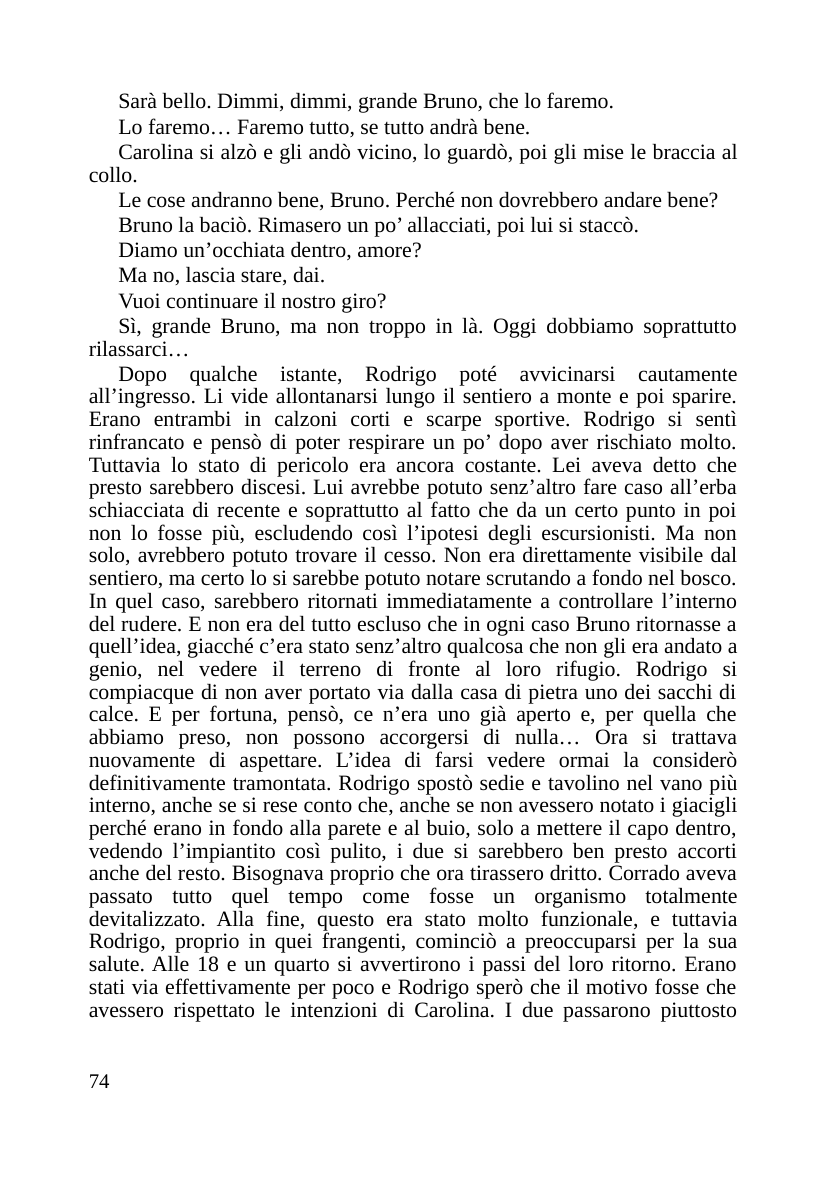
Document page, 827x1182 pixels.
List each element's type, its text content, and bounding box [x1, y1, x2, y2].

text Carolina si alzò e gli andò vicino, lo guardò, poi gli mise le braccia al collo. [88, 139, 738, 187]
text Lo faremo… Faremo tutto, se tutto andrà bene. [88, 114, 738, 139]
text Dopo qualche istante, Rodrigo poté avvicinarsi cautamente all’ingresso. Li vide allontanarsi lungo il sentiero a monte e poi sparire. Erano entrambi in calzoni corti e scarpe sportive. Rodrigo si sentì rinfrancato e pensò di poter respirare un po’ dopo aver rischiato molto. Tuttavia lo stato di pericolo era ancora costante. Lei aveva detto che presto sarebbero discesi. Lui avrebbe potuto senz’altro fare caso all’erba schiacciata di recente e soprattutto al fatto che da un certo punto in poi non lo fosse più, escludendo così l’ipotesi degli escursionisti. Ma non solo, avrebbero potuto trovare il cesso. Non era direttamente visibile dal sentiero, ma certo lo si sarebbe potuto notare scrutando a fondo nel bosco. In quel caso, sarebbero ritornati immediatamente a controllare l’interno del rudere. E non era del tutto escluso che in ogni caso Bruno ritornasse a quell’idea, giacché c’era stato senz’altro qualcosa che non gli era andato a genio, nel vedere il terreno di fronte al loro rifugio. Rodrigo si compiacque di non aver portato via dalla casa di pietra uno dei sacchi di calce. E per fortuna, pensò, ce n’era uno già aperto e, per quella che abbiamo preso, non possono accorgersi di nulla… Ora si trattava nuovamente di aspettare. L’idea di farsi vedere ormai la considerò definitivamente tramontata. Rodrigo spostò sedie e tavolino nel vano più interno, anche se si rese conto che, anche se non avessero notato i giacigli perché erano in fondo alla parete e al buio, solo a mettere il capo dentro, vedendo l’impiantito così pulito, i due si sarebbero ben presto accorti anche del resto. Bisognava proprio che ora tirassero dritto. Corrado aveva passato tutto quel tempo come fosse un organismo totalmente devitalizzato. Alla fine, questo era stato molto funzionale, e tuttavia Rodrigo, proprio in quei frangenti, cominciò a preoccuparsi per la sua salute. Alle 18 e un quarto si avvertirono i passi del loro ritorno. Erano stati via effettivamente per poco e Rodrigo sperò che il motivo fosse che avessero rispettato le intenzioni di Carolina. I due passarono piuttosto [88, 361, 738, 1022]
text Sarà bello. Dimmi, dimmi, grande Bruno, che lo faremo. [88, 88, 738, 114]
text Le cose andranno bene, Bruno. Perché non dovrebbero andare bene? [88, 187, 738, 212]
text Vuoi continuare il nostro giro? [88, 288, 738, 313]
text Ma no, lascia stare, dai. [88, 262, 738, 288]
text Sì, grande Bruno, ma non troppo in là. Oggi dobbiamo soprattutto rilassarci… [88, 313, 738, 361]
text Bruno la baciò. Rimasero un po’ allacciati, poi lui si staccò. [88, 212, 738, 237]
text Diamo un’occhiata dentro, amore? [88, 237, 738, 262]
